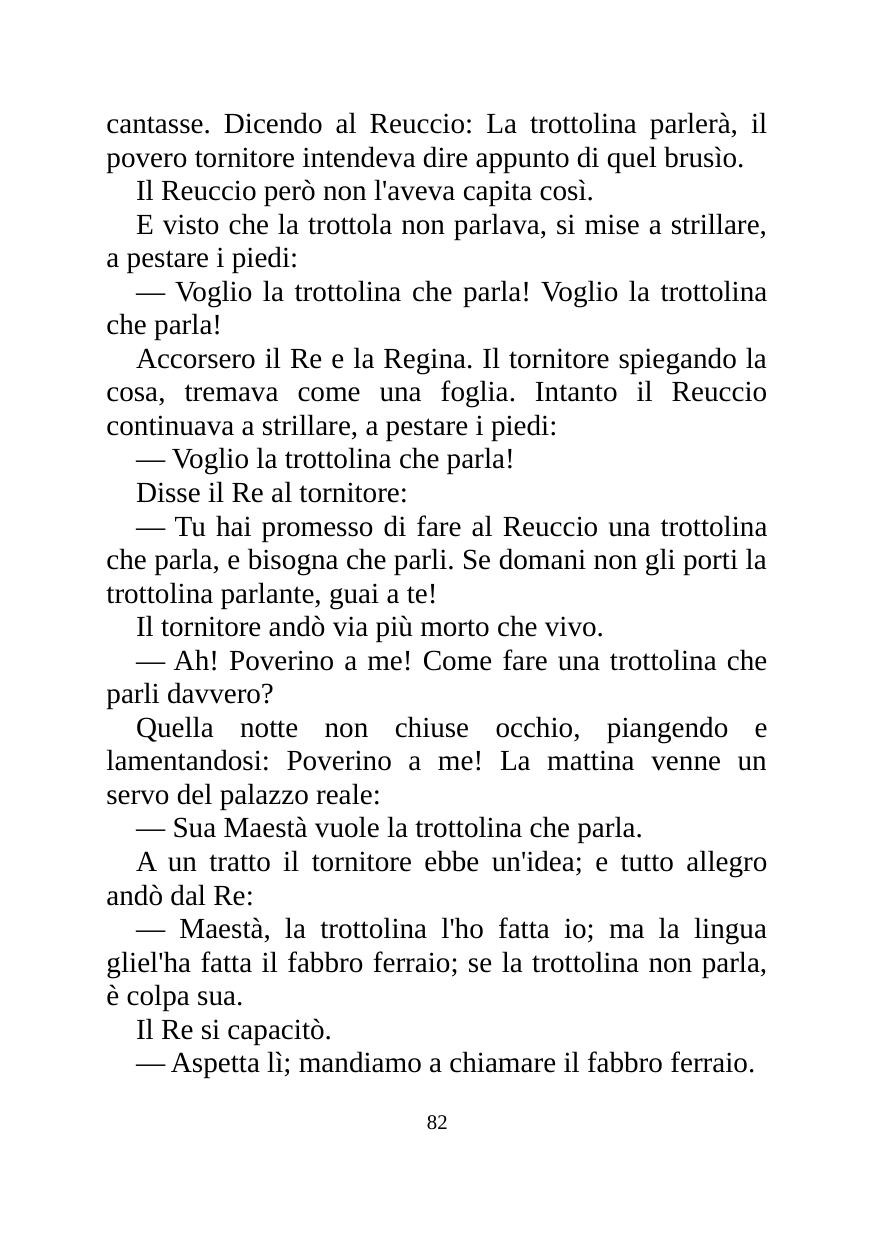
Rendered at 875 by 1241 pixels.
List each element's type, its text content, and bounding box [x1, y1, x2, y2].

text E visto che la trottola non parlava, si mise a strillare, a pestare i piedi: [106, 207, 768, 274]
text cantasse. Dicendo al Reuccio: La trottolina parlerà, il povero tornitore intendeva dire appunto di quel brusìo. [106, 106, 768, 173]
text — Maestà, la trottolina l'ho fatta io; ma la lingua gliel'ha fatta il fabbro ferraio; se la trottolina non parla, è colpa sua. [106, 911, 768, 1012]
text — Ah! Poverino a me! Come fare una trottolina che parli davvero? [106, 643, 768, 710]
text A un tratto il tornitore ebbe un'idea; e tutto allegro andò dal Re: [106, 844, 768, 911]
text — Voglio la trottolina che parla! Voglio la trottolina che parla! [106, 274, 768, 341]
text Il Re si capacitò. [106, 1012, 768, 1045]
text Accorsero il Re e la Regina. Il tornitore spiegando la cosa, tremava come una foglia. Intanto il Reuccio continuava a strillare, a pestare i piedi: [106, 341, 768, 442]
text — Sua Maestà vuole la trottolina che parla. [106, 811, 768, 844]
text — Aspetta lì; mandiamo a chiamare il fabbro ferraio. [106, 1045, 768, 1079]
text Il Reuccio però non l'aveva capita così. [106, 173, 768, 207]
text — Tu hai promesso di fare al Reuccio una trottolina che parla, e bisogna che parli. Se domani non gli porti la trottolina parlante, guai a te! [106, 509, 768, 609]
text Disse il Re al tornitore: [106, 475, 768, 509]
text Quella notte non chiuse occhio, piangendo e lamentandosi: Poverino a me! La mattina venne un servo del palazzo reale: [106, 710, 768, 811]
text Il tornitore andò via più morto che vivo. [106, 609, 768, 643]
text — Voglio la trottolina che parla! [106, 442, 768, 475]
